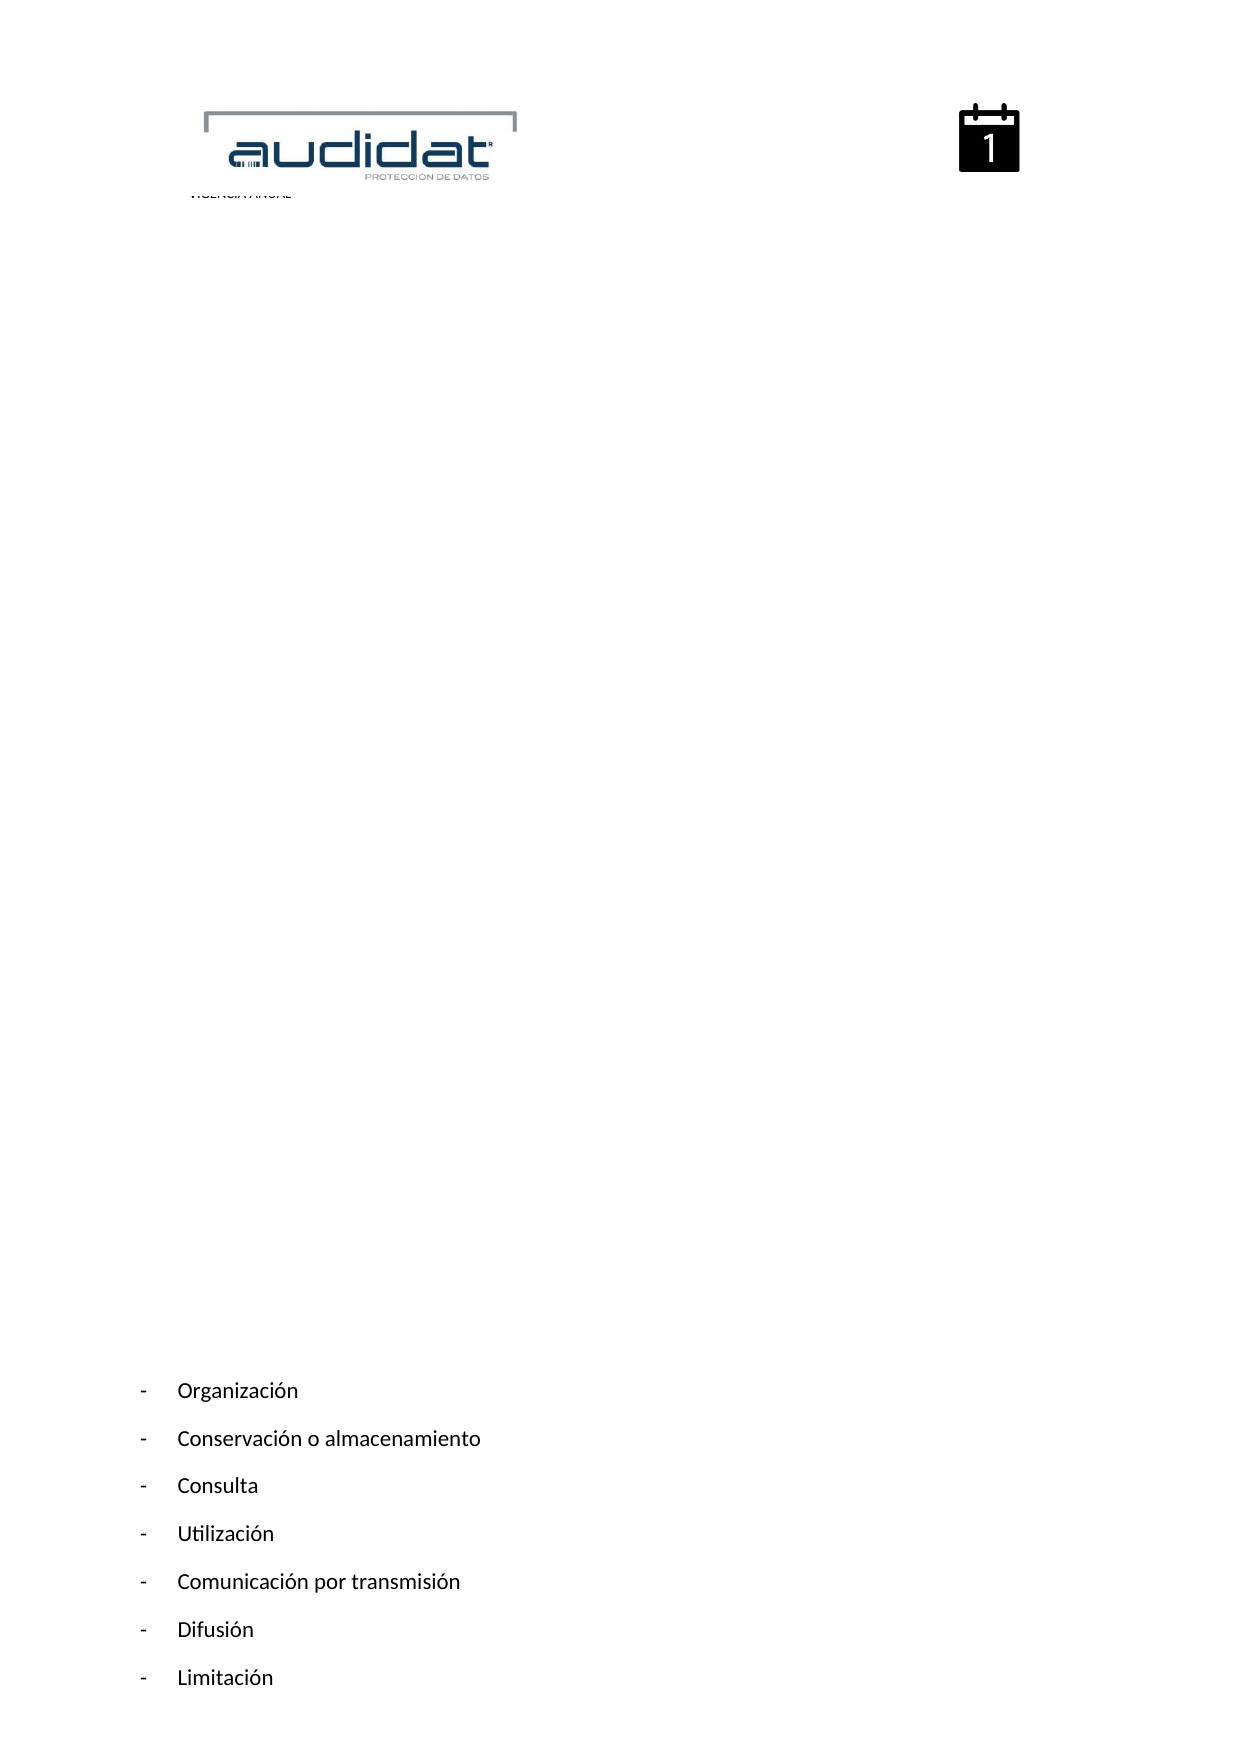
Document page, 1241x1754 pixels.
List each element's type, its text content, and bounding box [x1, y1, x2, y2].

list Conservación o almacenamiento [140, 1424, 1064, 1452]
list Utilización [140, 1519, 1064, 1547]
list Limitación [140, 1663, 1064, 1691]
list Organización [140, 1376, 1064, 1404]
list Consulta [140, 1472, 1064, 1499]
list Difusión [140, 1615, 1064, 1643]
list Comunicación por transmisión [140, 1567, 1064, 1595]
